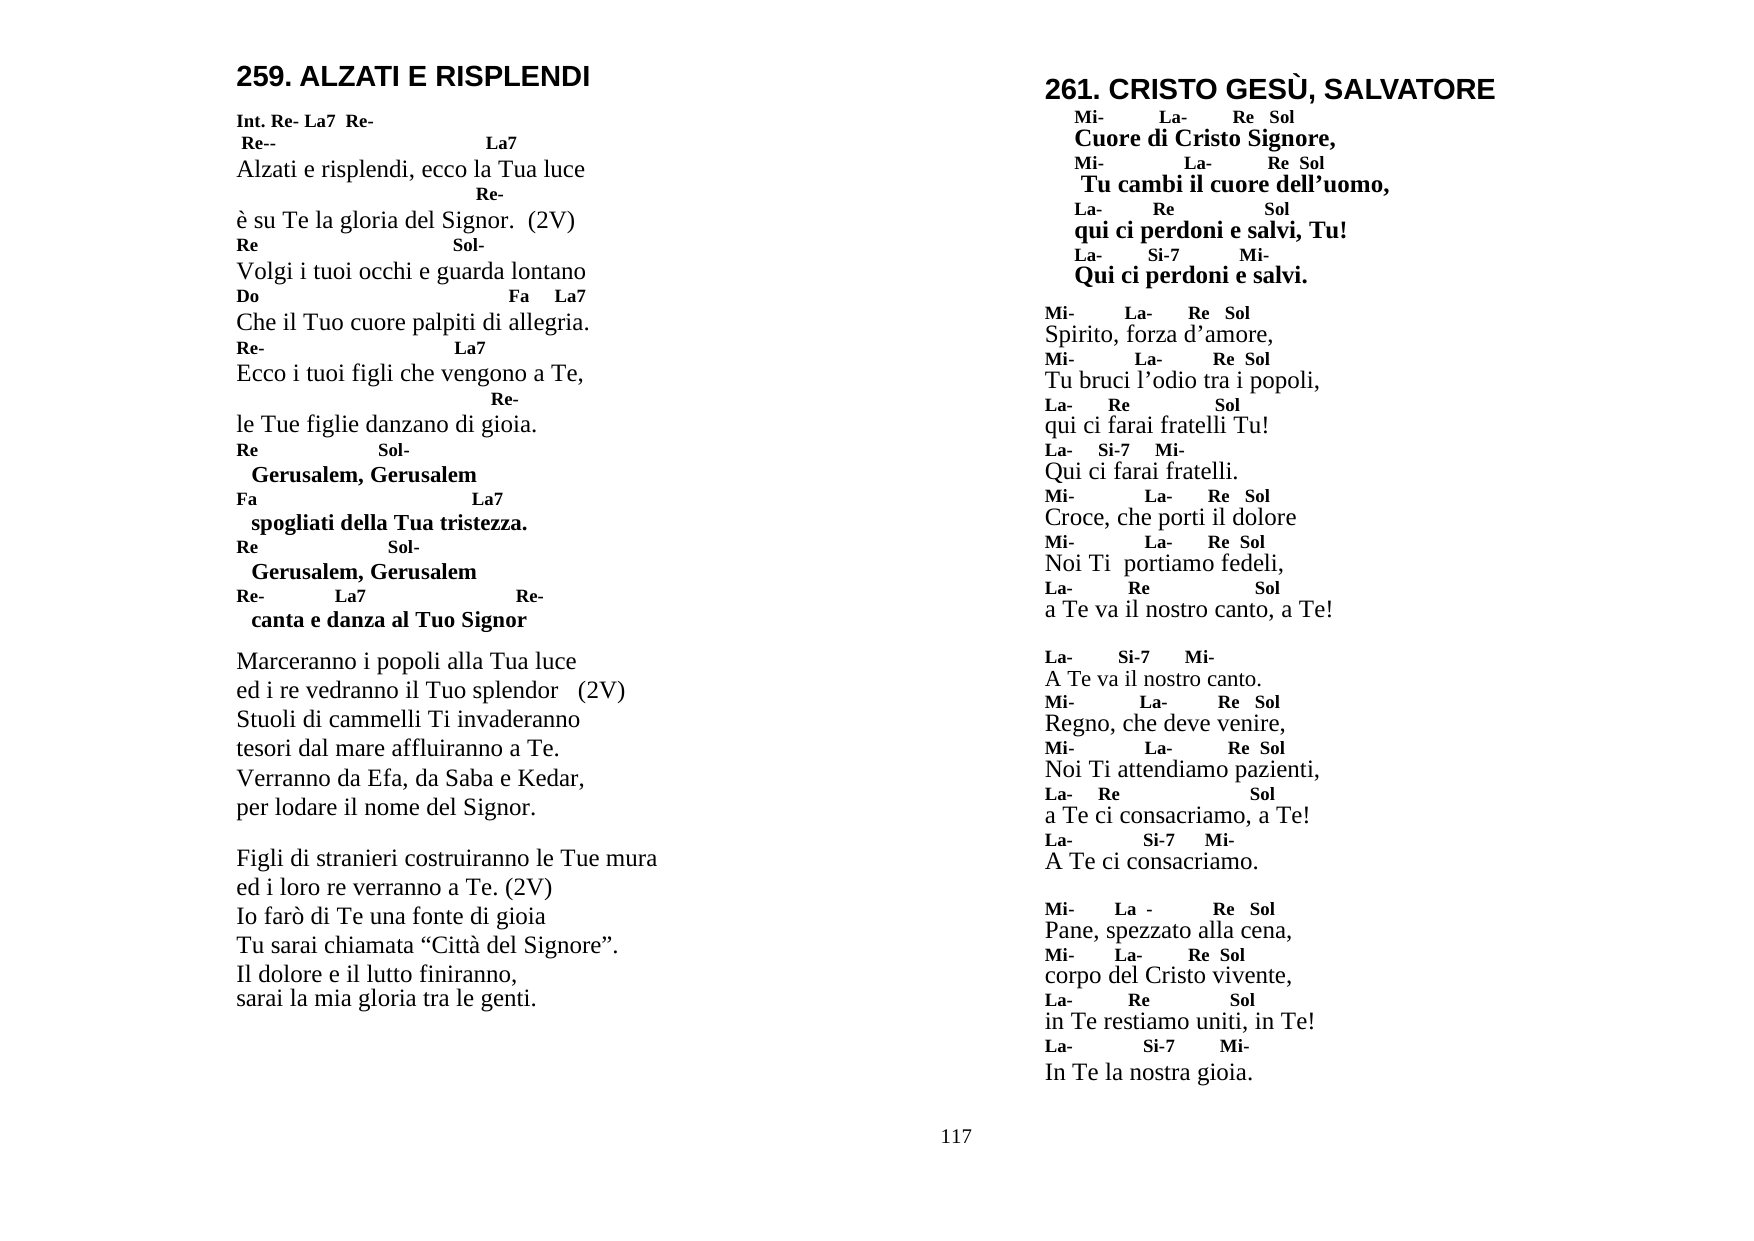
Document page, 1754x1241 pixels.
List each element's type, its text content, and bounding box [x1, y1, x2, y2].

text Spirito, forza d’amore, [1044, 324, 1676, 347]
text Tu bruci l’odio tra i popoli, [1044, 370, 1676, 393]
text A Te ci consacriamo. [1044, 851, 1676, 874]
text Re- La7 [236, 336, 867, 358]
text le Tue figlie danzano di gioia. [236, 409, 867, 438]
subtitle Gerusalem, Gerusalem [236, 558, 867, 584]
text Re- [236, 183, 867, 205]
text Mi- La- Re Sol [1074, 151, 1676, 174]
text Regno, che deve venire, [1044, 713, 1676, 736]
text Cuore di Cristo Signore, [1044, 128, 1676, 151]
text Re-- La7 [236, 131, 867, 153]
text sarai la mia gloria tra le genti. [236, 988, 867, 1011]
text Re- La7 Re- [236, 584, 867, 606]
text Qui ci perdoni e salvi. [1044, 266, 1676, 288]
text 259. ALZATI E RISPLENDI [236, 59, 867, 93]
text Mi- La- Re Sol [1044, 530, 1676, 553]
text a Te va il nostro canto, a Te! [1044, 599, 1676, 622]
text Re- [236, 387, 867, 409]
text è su Te la gloria del Signor. (2V) [236, 205, 867, 234]
text La- Si-7 Mi- [1044, 1034, 1676, 1057]
text Verranno da Efa, da Saba e Kedar, [236, 762, 867, 791]
text Fa La7 [236, 487, 867, 509]
text a Te ci consacriamo, a Te! [1044, 805, 1676, 828]
text spogliati della Tua tristezza. [236, 509, 867, 536]
text In Te la nostra gioia. [1044, 1057, 1676, 1086]
text La- Si-7 Mi- [1044, 438, 1676, 461]
text La- Re Sol [1044, 988, 1676, 1011]
text Marceranno i popoli alla Tua luce [236, 646, 867, 675]
text qui ci farai fratelli Tu! [1044, 416, 1676, 438]
text Mi- La- Re Sol [1044, 736, 1676, 759]
text canta e danza al Tuo Signor [236, 606, 867, 633]
text La- Si-7 Mi- [1044, 828, 1676, 851]
text corpo del Cristo vivente, [1044, 966, 1676, 988]
text Alzati e risplendi, ecco la Tua luce [236, 153, 867, 183]
text Noi Ti attendiamo pazienti, [1044, 759, 1676, 782]
text Ecco i tuoi figli che vengono a Te, [236, 358, 867, 387]
text Int. Re- La7 Re- [236, 109, 867, 131]
text La- Si-7 Mi- [1074, 243, 1676, 266]
text Qui ci farai fratelli. [1044, 461, 1676, 484]
text Pane, spezzato alla cena, [1044, 920, 1676, 943]
text Io farò di Te una fonte di gioia [236, 901, 867, 930]
text A Te va il nostro canto. [1044, 668, 1676, 691]
text Mi- La- Re Sol [1044, 347, 1676, 370]
subtitle 261. CRISTO GESÙ, SALVATORE [1044, 72, 1676, 105]
text Mi- La- Re Sol [1044, 691, 1676, 713]
text Re Sol- [236, 536, 867, 558]
text tesori dal mare affluiranno a Te. [236, 733, 867, 762]
text La- Si-7 Mi- [1044, 645, 1676, 668]
text Noi Ti portiamo fedeli, [1044, 553, 1676, 576]
text ed i re vedranno il Tuo splendor (2V) [236, 675, 867, 704]
text Re Sol- [236, 438, 867, 460]
text Il dolore e il lutto finiranno, [236, 959, 867, 988]
text Do Fa La7 [236, 285, 867, 307]
text in Te restiamo uniti, in Te! [1044, 1011, 1676, 1034]
text La- Re Sol [1044, 576, 1676, 599]
text Volgi i tuoi occhi e guarda lontano [236, 256, 867, 285]
subtitle Mi- La- Re Sol [1044, 301, 1676, 324]
text La- Re Sol [1044, 393, 1676, 416]
subtitle Gerusalem, Gerusalem [236, 460, 867, 487]
text qui ci perdoni e salvi, Tu! [1044, 220, 1676, 243]
text Stuoli di cammelli Ti invaderanno [236, 704, 867, 733]
text Tu sarai chiamata “Città del Signore”. [236, 930, 867, 959]
text Che il Tuo cuore palpiti di allegria. [236, 307, 867, 336]
text Figli di stranieri costruiranno le Tue mura [236, 843, 867, 872]
text Mi- La- Re Sol [1074, 105, 1676, 128]
text Mi- La- Re Sol [1044, 484, 1676, 507]
text La- Re Sol [1074, 197, 1676, 220]
text Mi- La - Re Sol [1044, 897, 1676, 920]
text ed i loro re verranno a Te. (2V) [236, 872, 867, 901]
text per lodare il nome del Signor. [236, 791, 867, 821]
text La- Re Sol [1044, 782, 1676, 805]
text Tu cambi il cuore dell’uomo, [1044, 174, 1676, 197]
text Croce, che porti il dolore [1044, 507, 1676, 530]
text Mi- La- Re Sol [1044, 943, 1676, 966]
text Re Sol- [236, 234, 867, 256]
